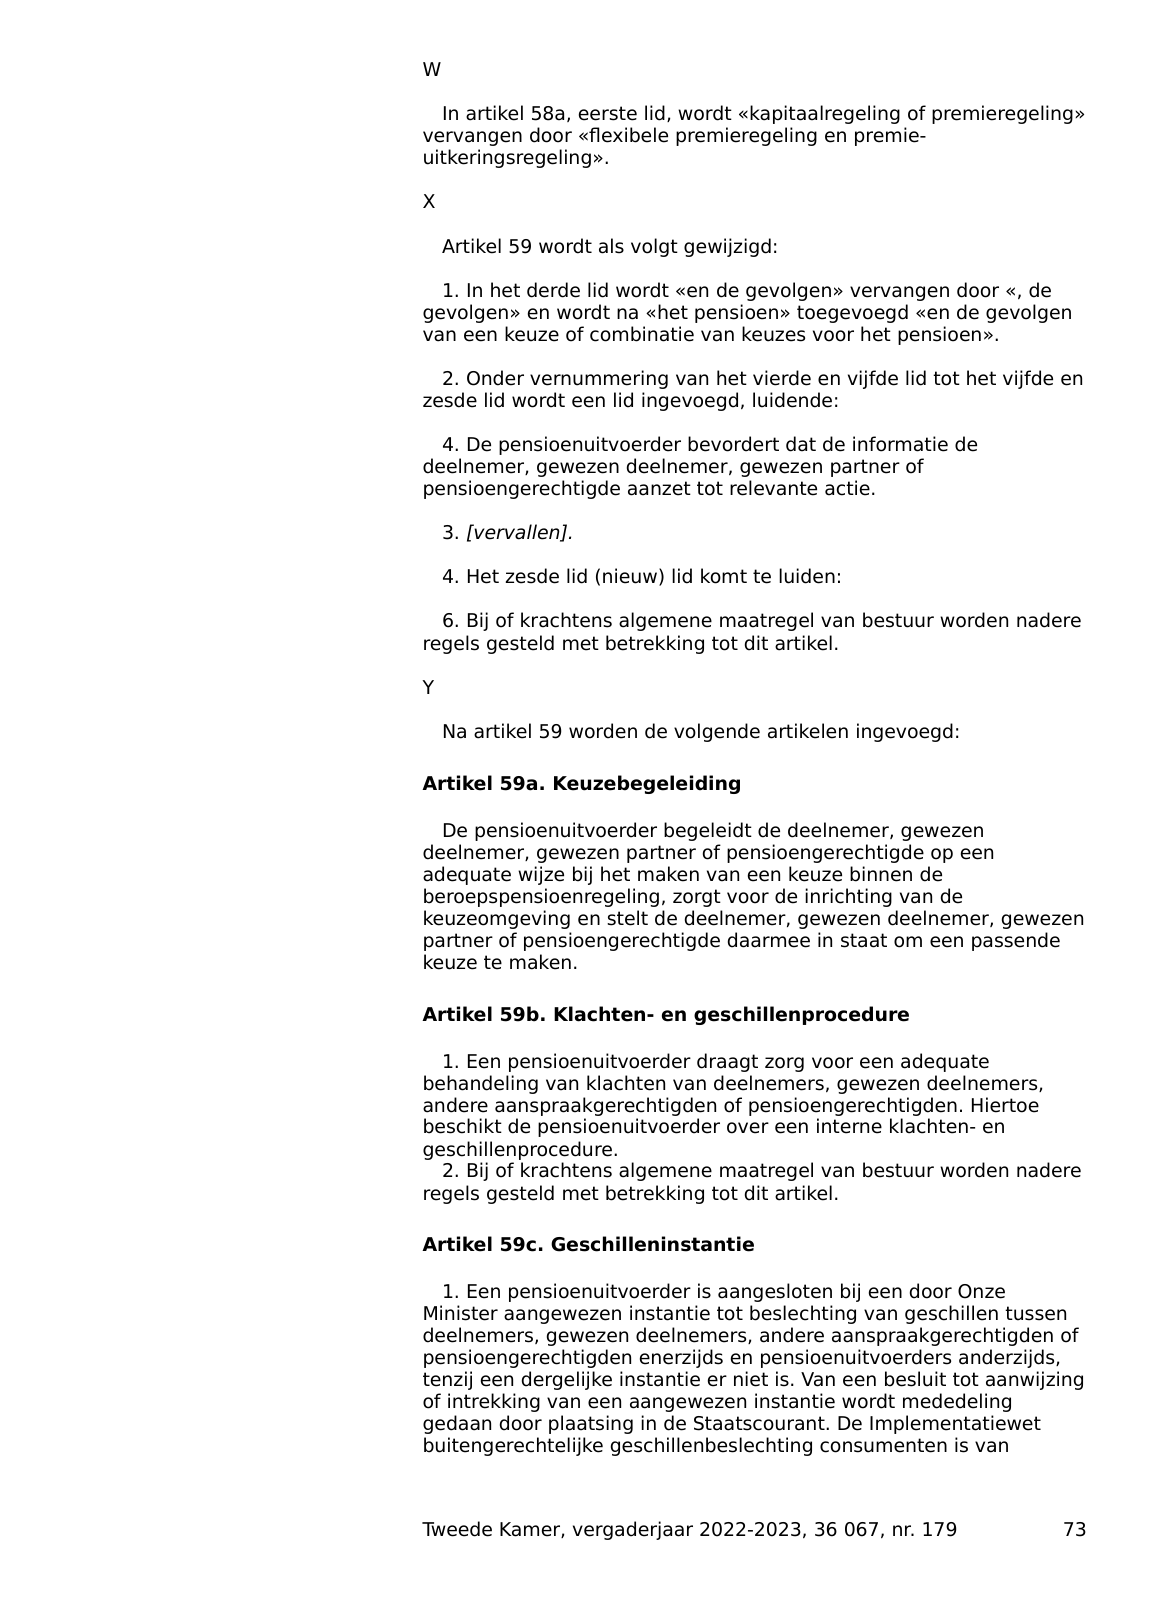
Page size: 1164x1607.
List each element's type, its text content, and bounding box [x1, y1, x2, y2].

subtitle Artikel 59c. Geschilleninstantie [422, 1234, 1087, 1256]
text 3. [vervallen]. [422, 522, 1087, 544]
text W [422, 59, 1087, 81]
text 4. Het zesde lid (nieuw) lid komt te luiden: [422, 566, 1087, 588]
subtitle Artikel 59b. Klachten- en geschillenprocedure [422, 1003, 1087, 1026]
text 6. Bij of krachtens algemene maatregel van bestuur worden nadere regels gesteld met betrekking tot dit artikel. [422, 610, 1087, 654]
text In artikel 58a, eerste lid, wordt «kapitaalregeling of premieregeling» vervangen door «flexibele premieregeling en premie-uitkeringsregeling». [422, 103, 1087, 169]
text 2. Onder vernummering van het vierde en vijfde lid tot het vijfde en zesde lid wordt een lid ingevoegd, luidende: [422, 368, 1087, 412]
subtitle Artikel 59a. Keuzebegeleiding [422, 773, 1087, 795]
text Artikel 59 wordt als volgt gewijzigd: [422, 236, 1087, 257]
text Y [422, 677, 1087, 698]
text De pensioenuitvoerder begeleidt de deelnemer, gewezen deelnemer, gewezen partner of pensioengerechtigde op een adequate wijze bij het maken van een keuze binnen de beroepspensioenregeling, zorgt voor de inrichting van de keuzeomgeving en stelt de deelnemer, gewezen deelnemer, gewezen partner of pensioengerechtigde daarmee in staat om een passende keuze te maken. [422, 820, 1087, 973]
text 2. Bij of krachtens algemene maatregel van bestuur worden nadere regels gesteld met betrekking tot dit artikel. [422, 1160, 1087, 1204]
text 1. In het derde lid wordt «en de gevolgen» vervangen door «, de gevolgen» en wordt na «het pensioen» toegevoegd «en de gevolgen van een keuze of combinatie van keuzes voor het pensioen». [422, 280, 1087, 346]
text Na artikel 59 worden de volgende artikelen ingevoegd: [422, 721, 1087, 743]
text 4. De pensioenuitvoerder bevordert dat de informatie de deelnemer, gewezen deelnemer, gewezen partner of pensioengerechtigde aanzet tot relevante actie. [422, 434, 1087, 500]
text X [422, 191, 1087, 213]
text 1. Een pensioenuitvoerder is aangesloten bij een door Onze Minister aangewezen instantie tot beslechting van geschillen tussen deelnemers, gewezen deelnemers, andere aanspraakgerechtigden of pensioengerechtigden enerzijds en pensioenuitvoerders anderzijds, tenzij een dergelijke instantie er niet is. Van een besluit tot aanwijzing of intrekking van een aangewezen instantie wordt mededeling gedaan door plaatsing in de Staatscourant. De Implementatiewet buitengerechtelijke geschillenbeslechting consumenten is van [422, 1281, 1087, 1457]
text 1. Een pensioenuitvoerder draagt zorg voor een adequate behandeling van klachten van deelnemers, gewezen deelnemers, andere aanspraakgerechtigden of pensioengerechtigden. Hiertoe beschikt de pensioenuitvoerder over een interne klachten- en geschillenprocedure. [422, 1051, 1087, 1160]
